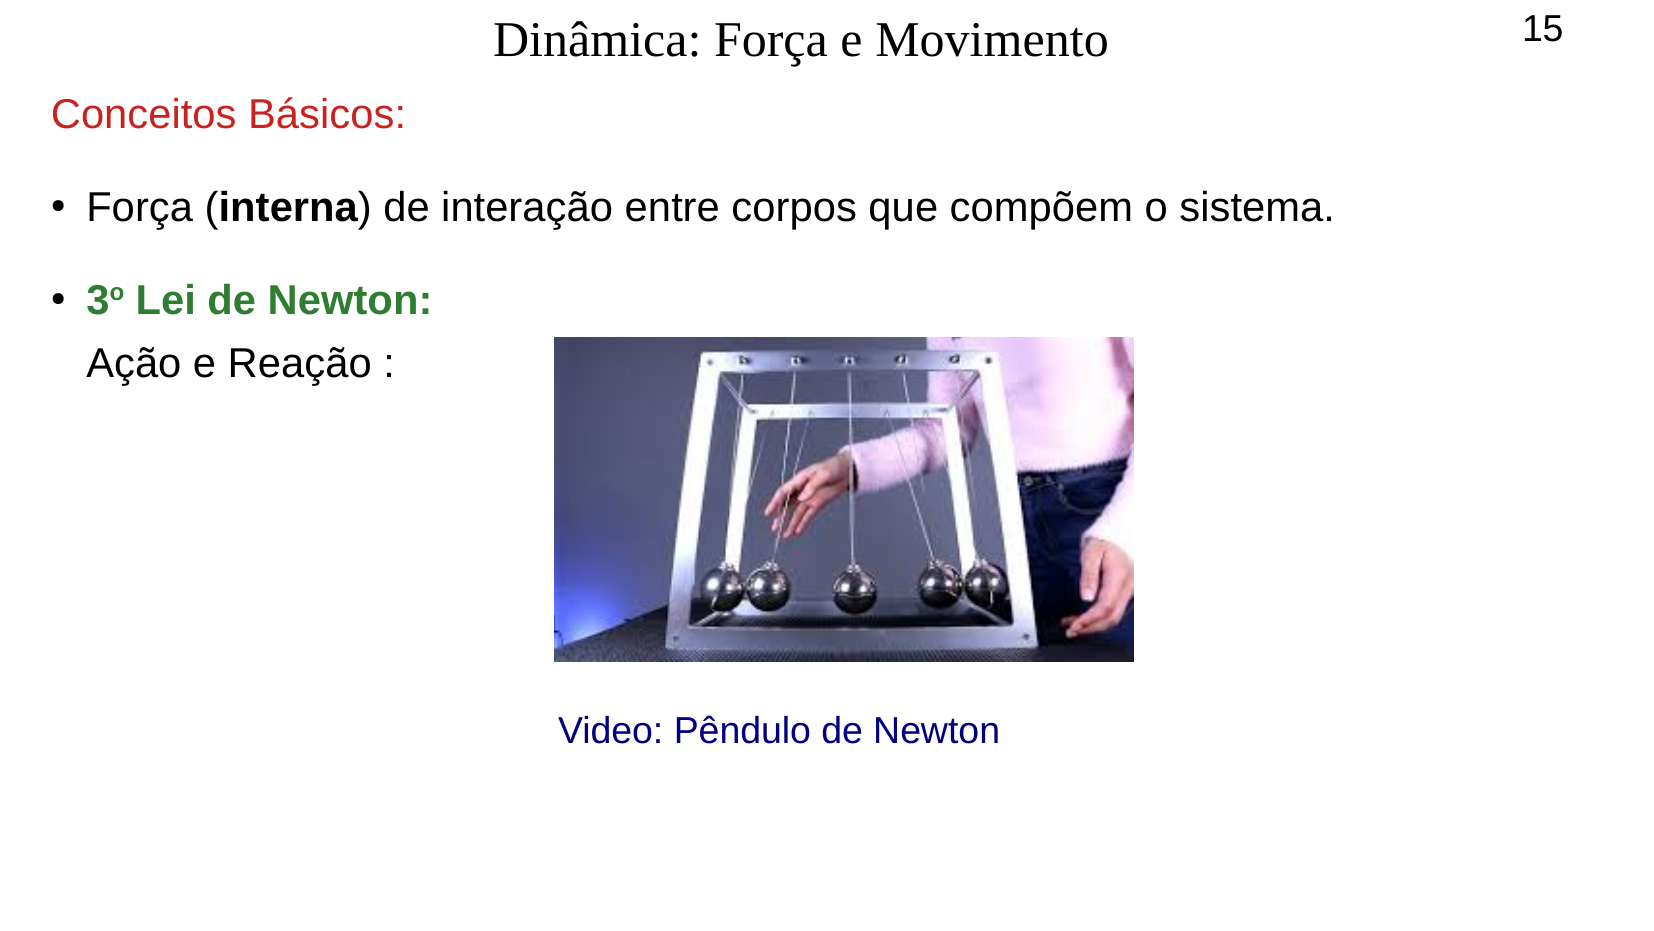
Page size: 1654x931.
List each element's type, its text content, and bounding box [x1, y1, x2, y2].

text_box Conceitos Básicos: Força (interna) de interação entre corpos que compõem o sistema. 3o Lei de Newton: Ação e Reação : [36, 83, 1572, 398]
text_box [1507, 0, 1654, 71]
text_box Video: Pêndulo de Newton [543, 702, 1124, 773]
text_box Dinâmica: Força e Movimento [478, 0, 1149, 82]
picture [554, 337, 1134, 662]
